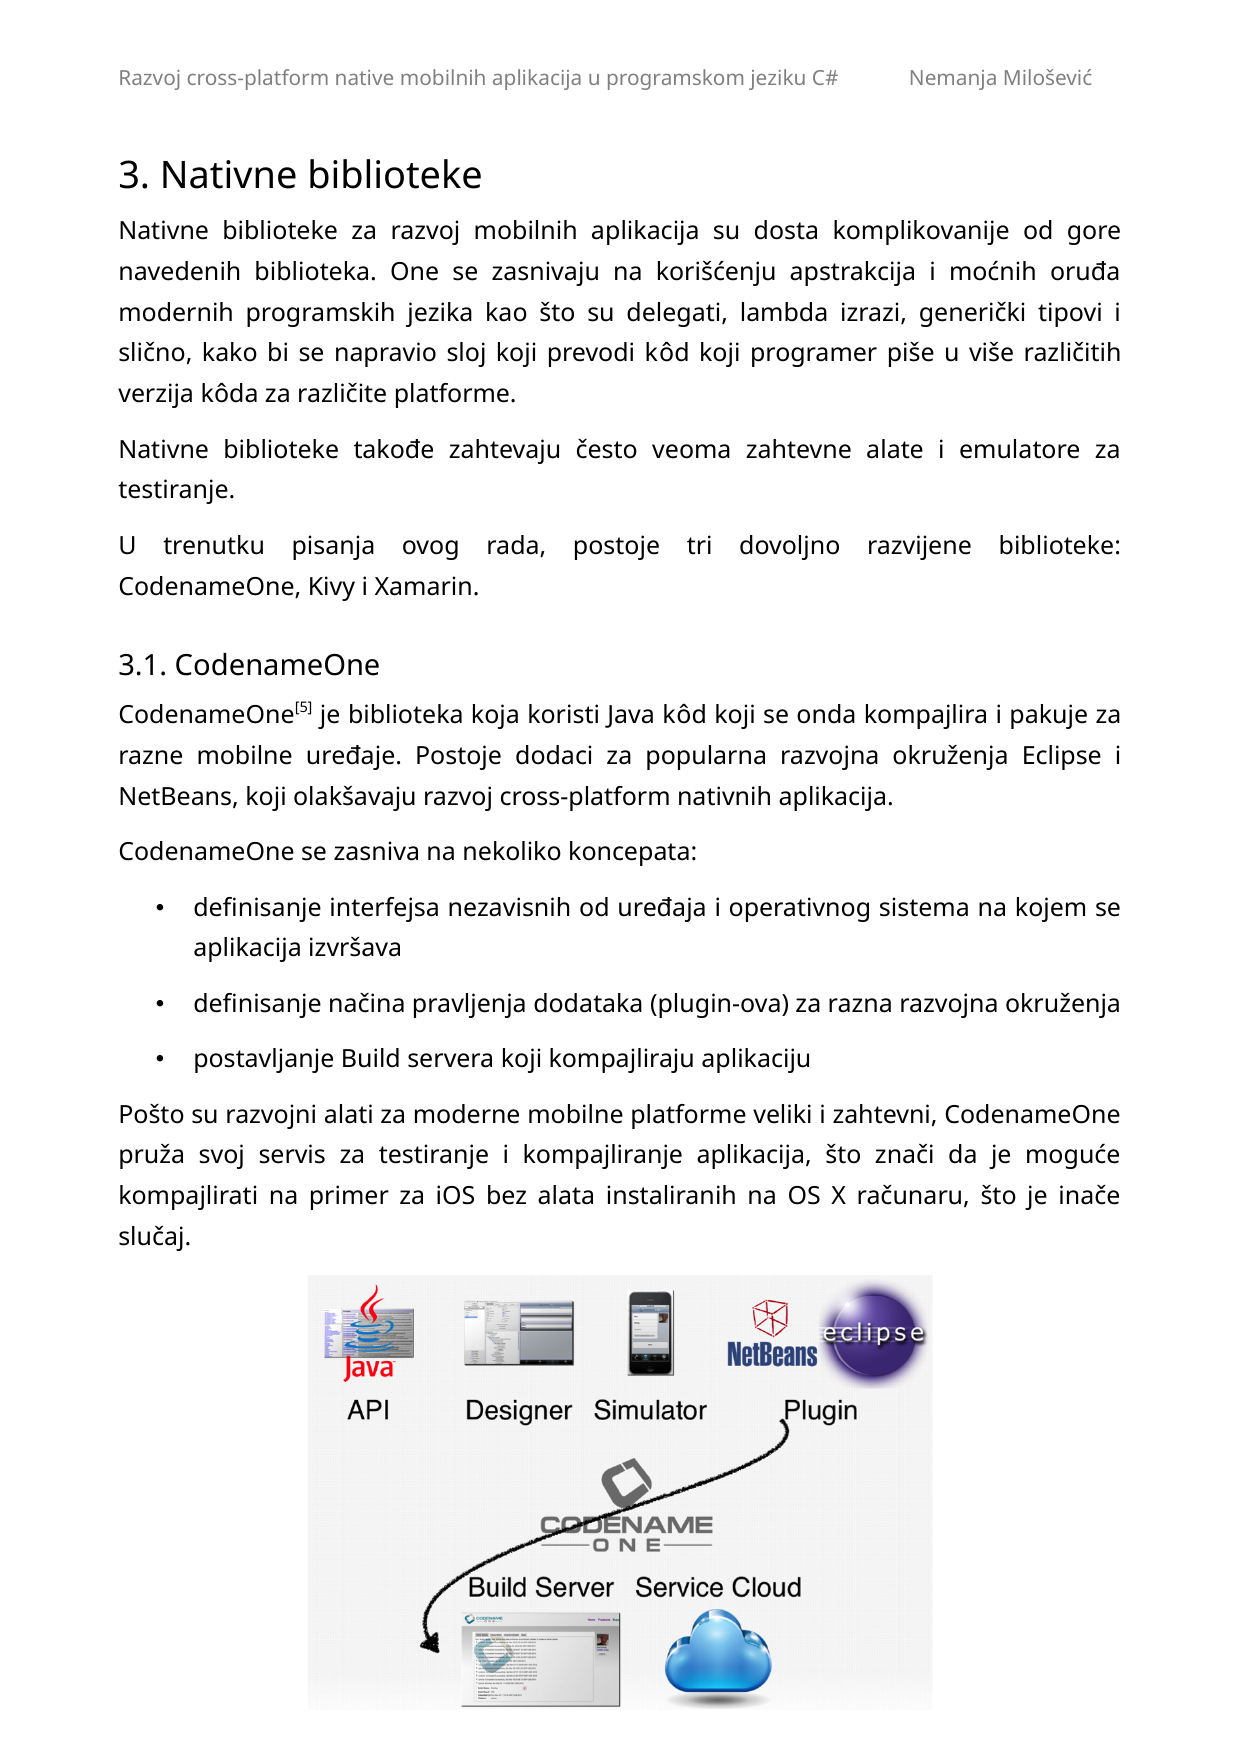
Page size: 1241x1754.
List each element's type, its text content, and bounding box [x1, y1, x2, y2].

text Nativne biblioteke takođe zahtevaju često veoma zahtevne alate i emulatore za testiranje. [118, 431, 1122, 506]
text Pošto su razvojni alati za moderne mobilne platforme veliki i zahtevni, CodenameOne pruža svoj servis za testiranje i kompajliranje aplikacija, što znači da je moguće kompajlirati na primer za iOS bez alata instaliranih na OS X računaru, što je inače slučaj. [118, 1096, 1122, 1253]
text CodenameOne se zasniva na nekoliko koncepata: [118, 834, 1122, 868]
list definisanje načina pravljenja dodataka (plugin-ova) za razna razvojna okruženja [156, 986, 1122, 1019]
picture [307, 1275, 933, 1710]
list definisanje interfejsa nezavisnih od uređaja i operativnog sistema na kojem se aplikacija izvršava [156, 889, 1122, 964]
text CodenameOne[5] je biblioteka koja koristi Java kôd koji se onda kompajlira i pakuje za razne mobilne uređaje. Postoje dodaci za popularna razvojna okruženja Eclipse i NetBeans, koji olakšavaju razvoj cross-platform nativnih aplikacija. [118, 697, 1122, 812]
subtitle 3.1. CodenameOne [118, 644, 1122, 684]
list postavljanje Build servera koji kompajliraju aplikaciju [156, 1041, 1122, 1075]
subtitle 3. Nativne biblioteke [118, 148, 1122, 200]
text U trenutku pisanja ovog rada, postoje tri dovoljno razvijene biblioteke: CodenameOne, Kivy i Xamarin. [118, 527, 1122, 602]
text Nativne biblioteke za razvoj mobilnih aplikacija su dosta komplikovanije od gore navedenih biblioteka. One se zasnivaju na korišćenju apstrakcija i moćnih oruđa modernih programskih jezika kao što su delegati, lambda izrazi, generički tipovi i slično, kako bi se napravio sloj koji prevodi kôd koji programer piše u više različitih verzija kôda za različite platforme. [118, 212, 1122, 410]
